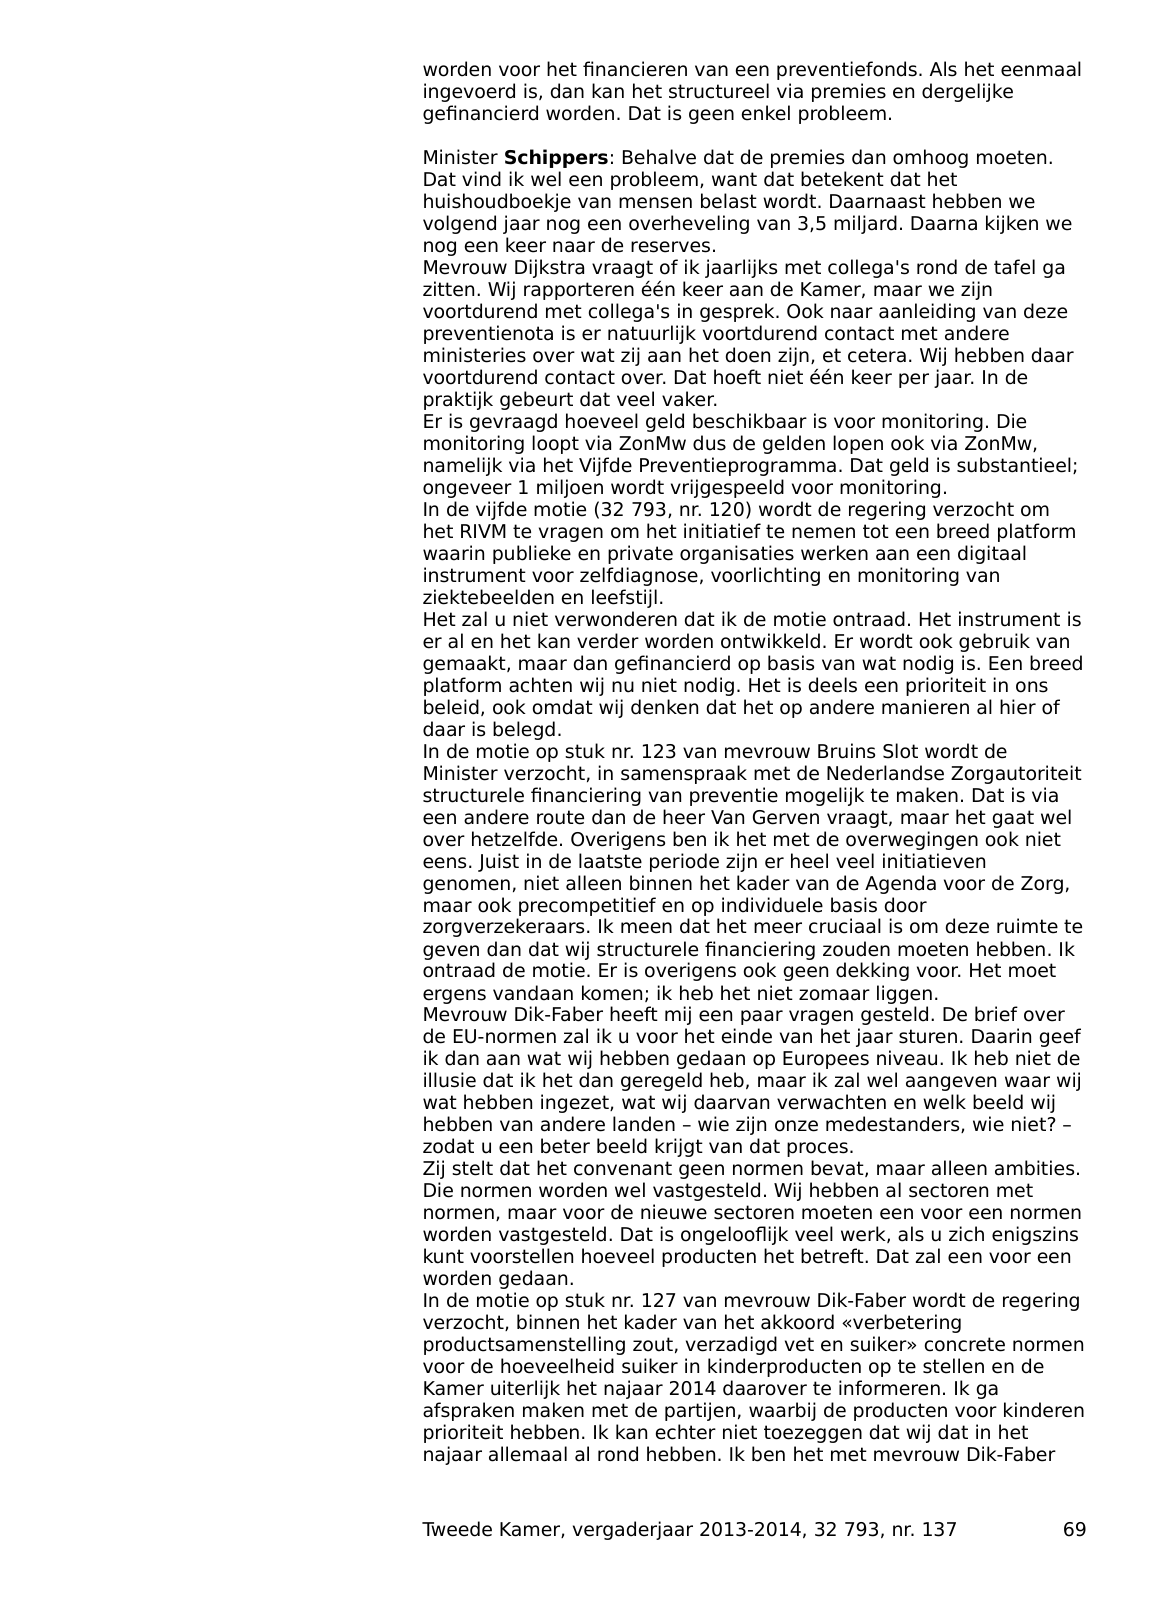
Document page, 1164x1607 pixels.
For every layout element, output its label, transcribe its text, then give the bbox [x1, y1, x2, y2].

text Er is gevraagd hoeveel geld beschikbaar is voor monitoring. Die monitoring loopt via ZonMw dus de gelden lopen ook via ZonMw, namelijk via het Vijfde Preventieprogramma. Dat geld is substantieel; ongeveer 1 miljoen wordt vrijgespeeld voor monitoring. [422, 411, 1087, 499]
text Het zal u niet verwonderen dat ik de motie ontraad. Het instrument is er al en het kan verder worden ontwikkeld. Er wordt ook gebruik van gemaakt, maar dan gefinancierd op basis van wat nodig is. Een breed platform achten wij nu niet nodig. Het is deels een prioriteit in ons beleid, ook omdat wij denken dat het op andere manieren al hier of daar is belegd. [422, 609, 1087, 741]
text worden voor het financieren van een preventiefonds. Als het eenmaal ingevoerd is, dan kan het structureel via premies en dergelijke gefinancierd worden. Dat is geen enkel probleem. [422, 59, 1087, 125]
text Zij stelt dat het convenant geen normen bevat, maar alleen ambities. Die normen worden wel vastgesteld. Wij hebben al sectoren met normen, maar voor de nieuwe sectoren moeten een voor een normen worden vastgesteld. Dat is ongelooflijk veel werk, als u zich enigszins kunt voorstellen hoeveel producten het betreft. Dat zal een voor een worden gedaan. [422, 1158, 1087, 1290]
text Minister Schippers: Behalve dat de premies dan omhoog moeten. Dat vind ik wel een probleem, want dat betekent dat het huishoudboekje van mensen belast wordt. Daarnaast hebben we volgend jaar nog een overheveling van 3,5 miljard. Daarna kijken we nog een keer naar de reserves. [422, 147, 1087, 257]
text Mevrouw Dijkstra vraagt of ik jaarlijks met collega's rond de tafel ga zitten. Wij rapporteren één keer aan de Kamer, maar we zijn voortdurend met collega's in gesprek. Ook naar aanleiding van deze preventienota is er natuurlijk voortdurend contact met andere ministeries over wat zij aan het doen zijn, et cetera. Wij hebben daar voortdurend contact over. Dat hoeft niet één keer per jaar. In de praktijk gebeurt dat veel vaker. [422, 257, 1087, 411]
text In de motie op stuk nr. 123 van mevrouw Bruins Slot wordt de Minister verzocht, in samenspraak met de Nederlandse Zorgautoriteit structurele financiering van preventie mogelijk te maken. Dat is via een andere route dan de heer Van Gerven vraagt, maar het gaat wel over hetzelfde. Overigens ben ik het met de overwegingen ook niet eens. Juist in de laatste periode zijn er heel veel initiatieven genomen, niet alleen binnen het kader van de Agenda voor de Zorg, maar ook precompetitief en op individuele basis door zorgverzekeraars. Ik meen dat het meer cruciaal is om deze ruimte te geven dan dat wij structurele financiering zouden moeten hebben. Ik ontraad de motie. Er is overigens ook geen dekking voor. Het moet ergens vandaan komen; ik heb het niet zomaar liggen. [422, 741, 1087, 1004]
text In de motie op stuk nr. 127 van mevrouw Dik-Faber wordt de regering verzocht, binnen het kader van het akkoord «verbetering productsamenstelling zout, verzadigd vet en suiker» concrete normen voor de hoeveelheid suiker in kinderproducten op te stellen en de Kamer uiterlijk het najaar 2014 daarover te informeren. Ik ga afspraken maken met de partijen, waarbij de producten voor kinderen prioriteit hebben. Ik kan echter niet toezeggen dat wij dat in het najaar allemaal al rond hebben. Ik ben het met mevrouw Dik-Faber [422, 1290, 1087, 1466]
text In de vijfde motie (32 793, nr. 120) wordt de regering verzocht om het RIVM te vragen om het initiatief te nemen tot een breed platform waarin publieke en private organisaties werken aan een digitaal instrument voor zelfdiagnose, voorlichting en monitoring van ziektebeelden en leefstijl. [422, 499, 1087, 609]
text Mevrouw Dik-Faber heeft mij een paar vragen gesteld. De brief over de EU-normen zal ik u voor het einde van het jaar sturen. Daarin geef ik dan aan wat wij hebben gedaan op Europees niveau. Ik heb niet de illusie dat ik het dan geregeld heb, maar ik zal wel aangeven waar wij wat hebben ingezet, wat wij daarvan verwachten en welk beeld wij hebben van andere landen – wie zijn onze medestanders, wie niet? – zodat u een beter beeld krijgt van dat proces. [422, 1004, 1087, 1158]
